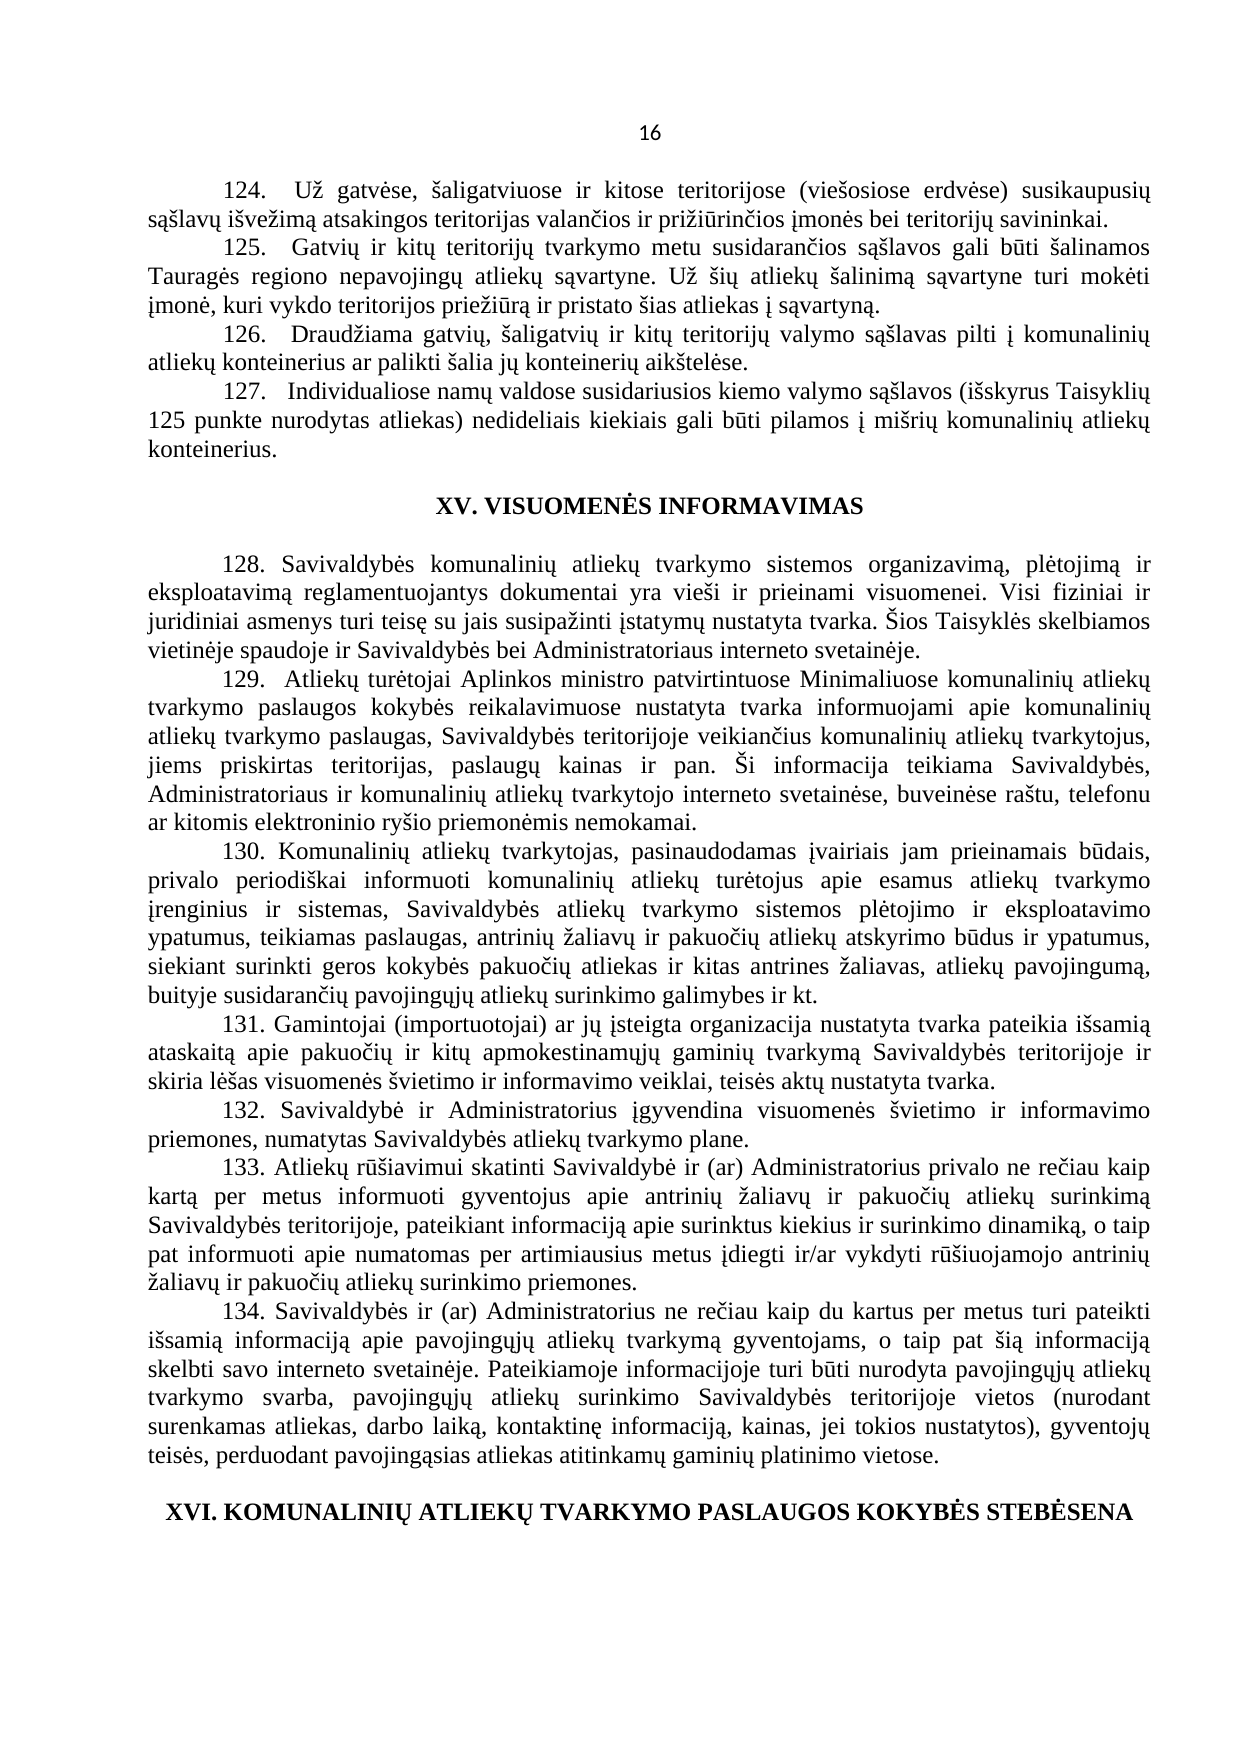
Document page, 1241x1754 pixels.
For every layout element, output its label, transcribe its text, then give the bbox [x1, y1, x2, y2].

text 128. Savivaldybės komunalinių atliekų tvarkymo sistemos organizavimą, plėtojimą ir eksploatavimą reglamentuojantys dokumentai yra vieši ir prieinami visuomenei. Visi fiziniai ir juridiniai asmenys turi teisę su jais susipažinti įstatymų nustatyta tvarka. Šios Taisyklės skelbiamos vietinėje spaudoje ir Savivaldybės bei Administratoriaus interneto svetainėje. [148, 549, 1152, 664]
text 134. Savivaldybės ir (ar) Administratorius ne rečiau kaip du kartus per metus turi pateikti išsamią informaciją apie pavojingųjų atliekų tvarkymą gyventojams, o taip pat šią informaciją skelbti savo interneto svetainėje. Pateikiamoje informacijoje turi būti nurodyta pavojingųjų atliekų tvarkymo svarba, pavojingųjų atliekų surinkimo Savivaldybės teritorijoje vietos (nurodant surenkamas atliekas, darbo laiką, kontaktinę informaciją, kainas, jei tokios nustatytos), gyventojų teisės, perduodant pavojingąsias atliekas atitinkamų gaminių platinimo vietose. [148, 1296, 1152, 1469]
text 124. Už gatvėse, šaligatviuose ir kitose teritorijose (viešosiose erdvėse) susikaupusių sąšlavų išvežimą atsakingos teritorijas valančios ir prižiūrinčios įmonės bei teritorijų savininkai. [148, 175, 1152, 232]
text 126. Draudžiama gatvių, šaligatvių ir kitų teritorijų valymo sąšlavas pilti į komunalinių atliekų konteinerius ar palikti šalia jų konteinerių aikštelėse. [148, 319, 1152, 376]
text 132. Savivaldybė ir Administratorius įgyvendina visuomenės švietimo ir informavimo priemones, numatytas Savivaldybės atliekų tvarkymo plane. [148, 1095, 1152, 1152]
text 127. Individualiose namų valdose susidariusios kiemo valymo sąšlavos (išskyrus Taisyklių 125 punkte nurodytas atliekas) nedideliais kiekiais gali būti pilamos į mišrių komunalinių atliekų konteinerius. [148, 376, 1152, 462]
text 130. Komunalinių atliekų tvarkytojas, pasinaudodamas įvairiais jam prieinamais būdais, privalo periodiškai informuoti komunalinių atliekų turėtojus apie esamus atliekų tvarkymo įrenginius ir sistemas, Savivaldybės atliekų tvarkymo sistemos plėtojimo ir eksploatavimo ypatumus, teikiamas paslaugas, antrinių žaliavų ir pakuočių atliekų atskyrimo būdus ir ypatumus, siekiant surinkti geros kokybės pakuočių atliekas ir kitas antrines žaliavas, atliekų pavojingumą, buityje susidarančių pavojingųjų atliekų surinkimo galimybes ir kt. [148, 836, 1152, 1009]
text 125. Gatvių ir kitų teritorijų tvarkymo metu susidarančios sąšlavos gali būti šalinamos Tauragės regiono nepavojingų atliekų sąvartyne. Už šių atliekų šalinimą sąvartyne turi mokėti įmonė, kuri vykdo teritorijos priežiūrą ir pristato šias atliekas į sąvartyną. [148, 232, 1152, 319]
text 129. Atliekų turėtojai Aplinkos ministro patvirtintuose Minimaliuose komunalinių atliekų tvarkymo paslaugos kokybės reikalavimuose nustatyta tvarka informuojami apie komunalinių atliekų tvarkymo paslaugas, Savivaldybės teritorijoje veikiančius komunalinių atliekų tvarkytojus, jiems priskirtas teritorijas, paslaugų kainas ir pan. Ši informacija teikiama Savivaldybės, Administratoriaus ir komunalinių atliekų tvarkytojo interneto svetainėse, buveinėse raštu, telefonu ar kitomis elektroninio ryšio priemonėmis nemokamai. [148, 664, 1152, 836]
text XV. VISUOMENĖS INFORMAVIMAS [148, 491, 1152, 520]
text XVI. KOMUNALINIŲ ATLIEKŲ TVARKYMO PASLAUGOS KOKYBĖS STEBĖSENA [148, 1497, 1152, 1526]
text 133. Atliekų rūšiavimui skatinti Savivaldybė ir (ar) Administratorius privalo ne rečiau kaip kartą per metus informuoti gyventojus apie antrinių žaliavų ir pakuočių atliekų surinkimą Savivaldybės teritorijoje, pateikiant informaciją apie surinktus kiekius ir surinkimo dinamiką, o taip pat informuoti apie numatomas per artimiausius metus įdiegti ir/ar vykdyti rūšiuojamojo antrinių žaliavų ir pakuočių atliekų surinkimo priemones. [148, 1152, 1152, 1296]
text 131. Gamintojai (importuotojai) ar jų įsteigta organizacija nustatyta tvarka pateikia išsamią ataskaitą apie pakuočių ir kitų apmokestinamųjų gaminių tvarkymą Savivaldybės teritorijoje ir skiria lėšas visuomenės švietimo ir informavimo veiklai, teisės aktų nustatyta tvarka. [148, 1009, 1152, 1095]
